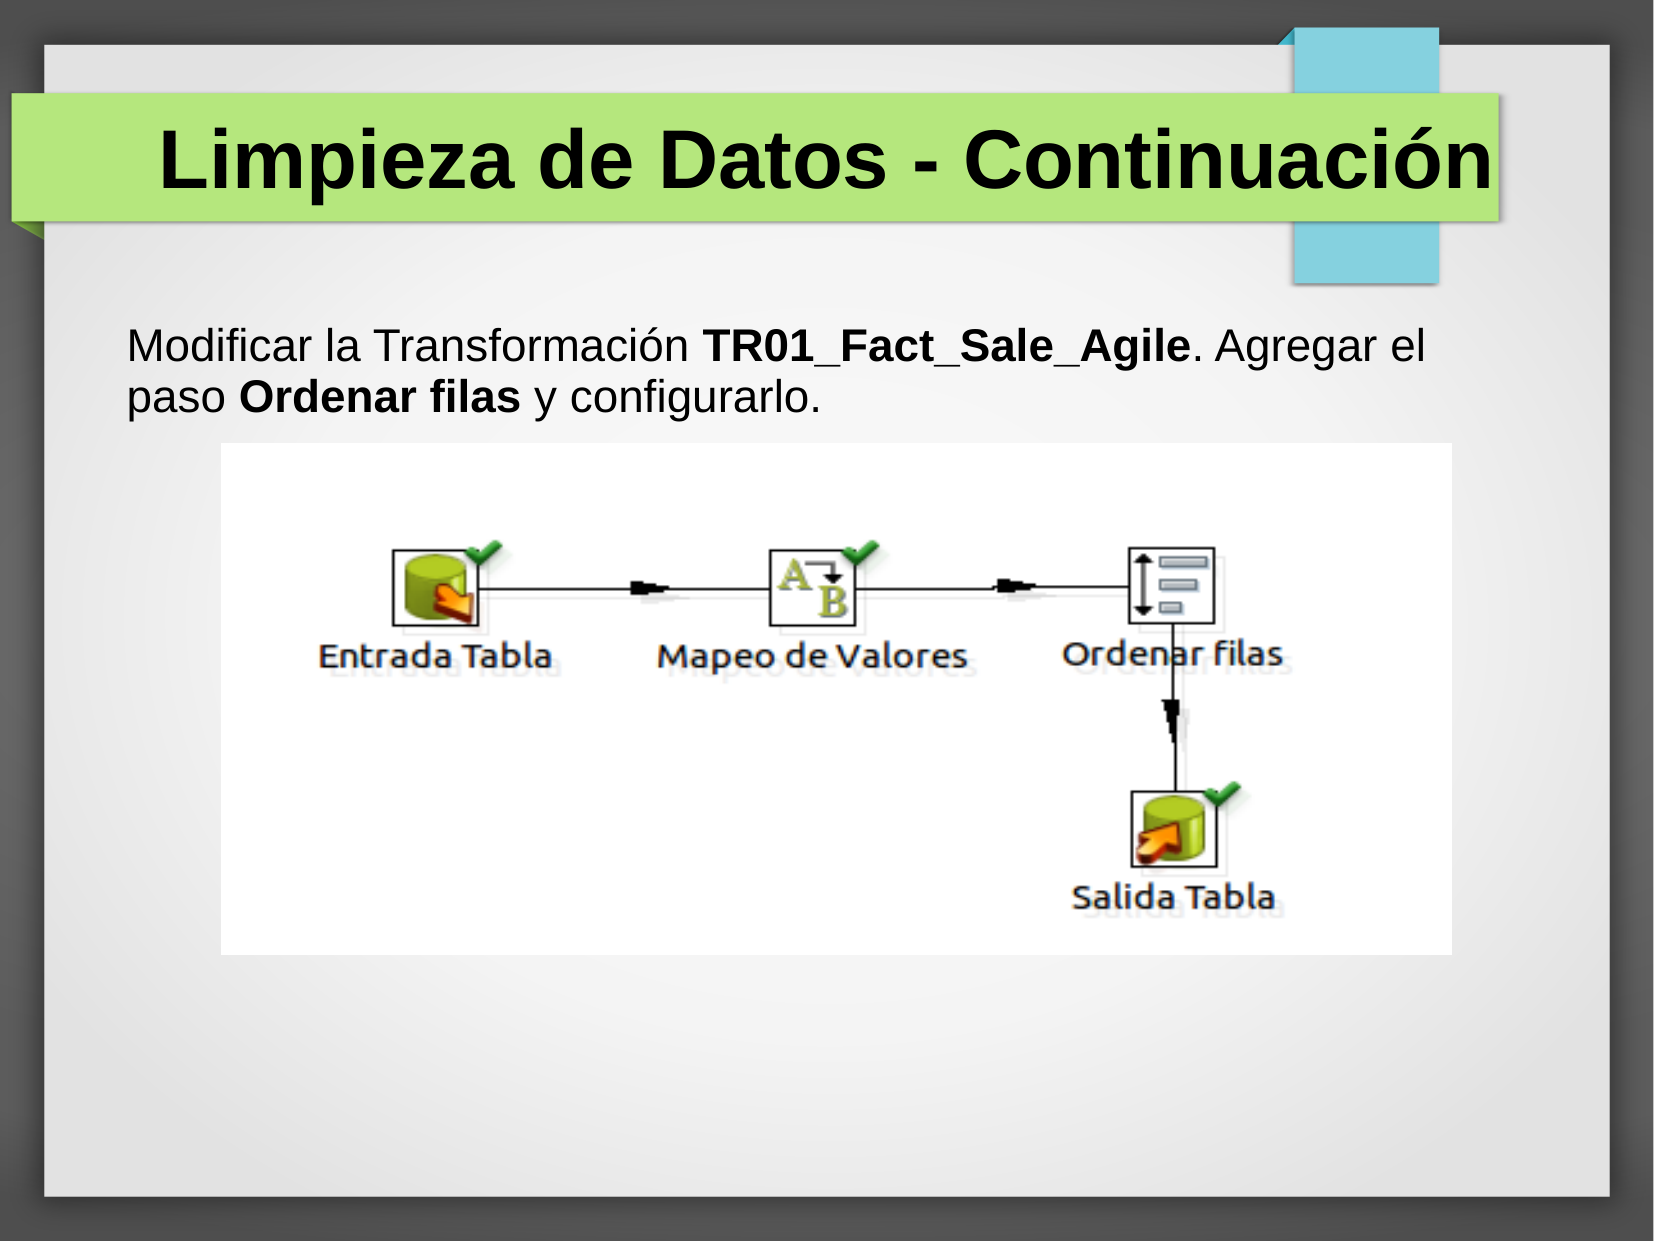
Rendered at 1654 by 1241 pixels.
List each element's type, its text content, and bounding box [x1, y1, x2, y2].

text_box Modificar la Transformación TR01_Fact_Sale_Agile. Agregar el paso Ordenar filas y configurarlo. [111, 312, 1454, 430]
picture [0, 0, 1654, 1241]
title Limpieza de Datos - Continuación [70, 106, 1583, 213]
